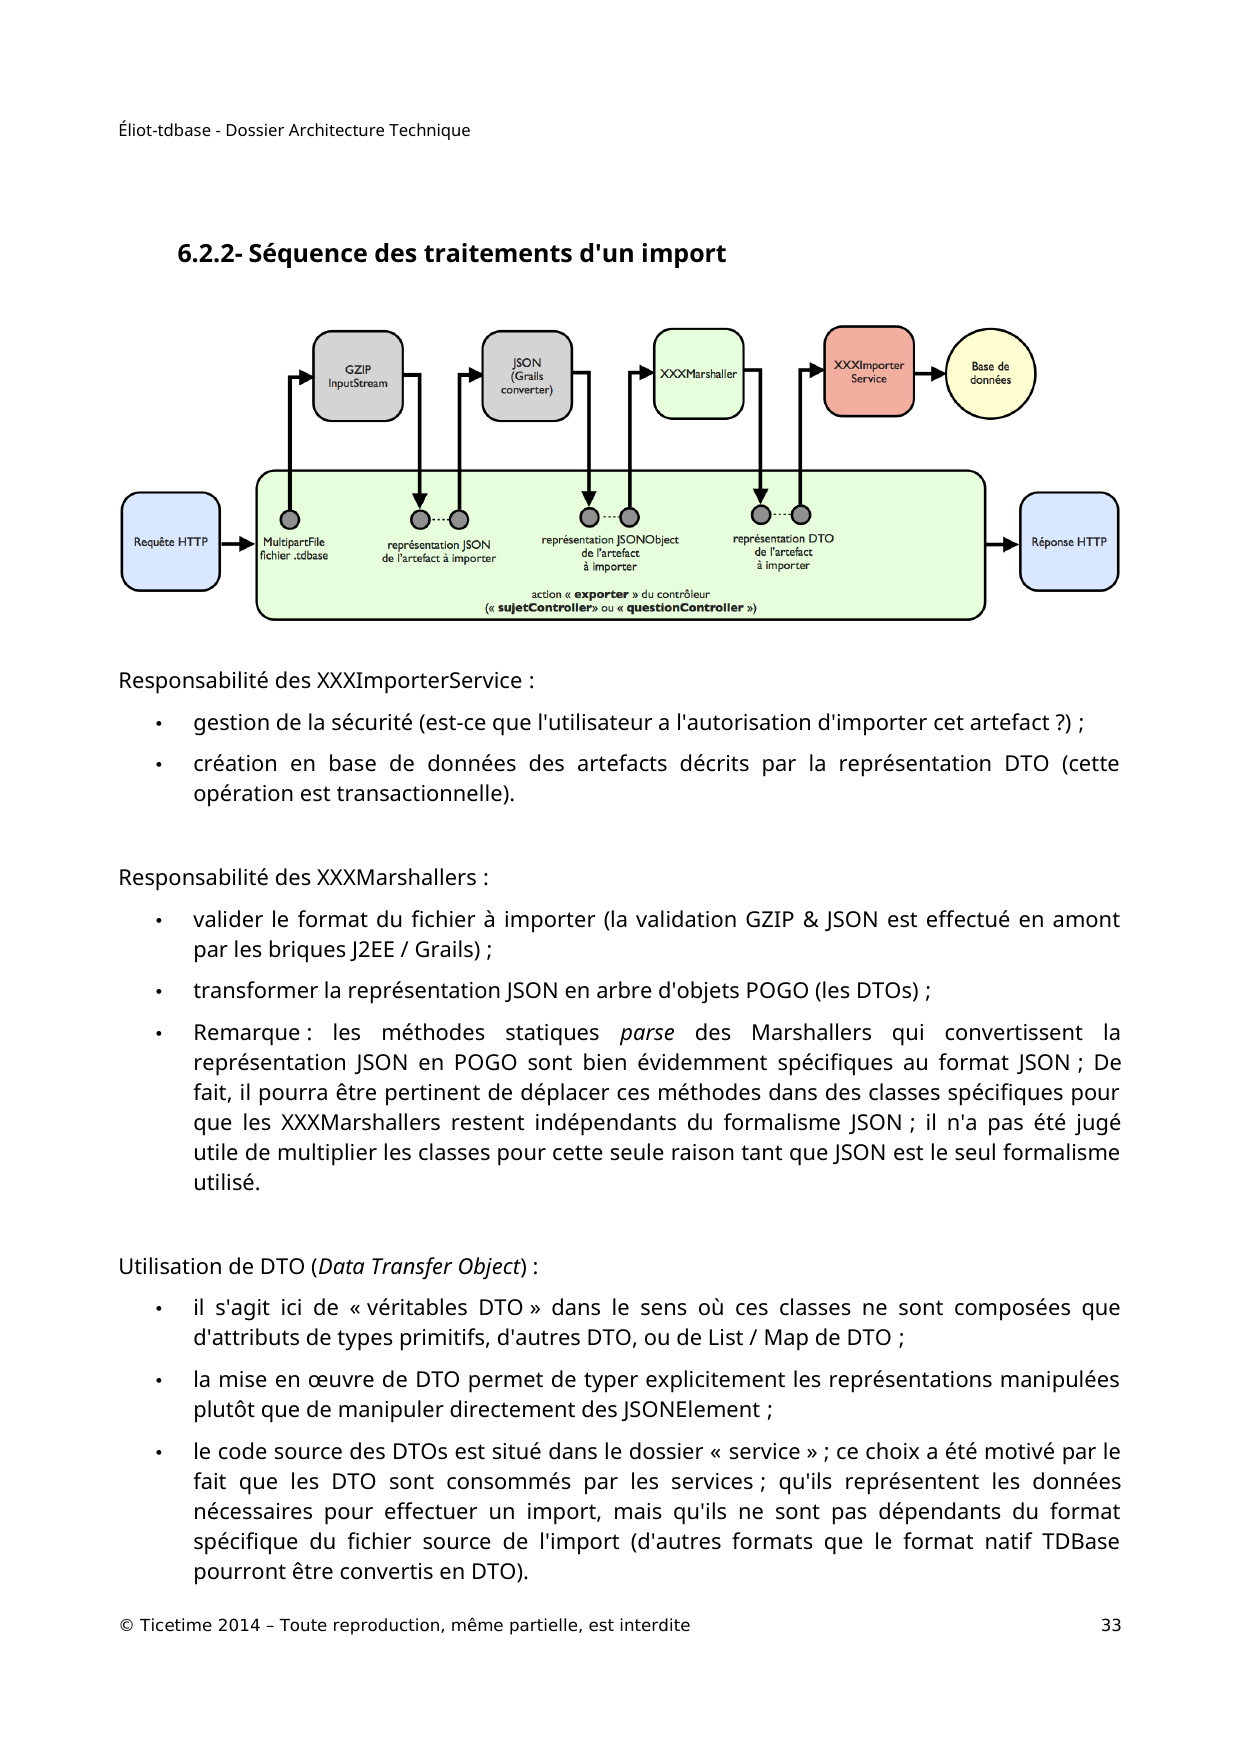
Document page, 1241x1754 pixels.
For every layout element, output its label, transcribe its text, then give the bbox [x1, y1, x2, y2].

text Utilisation de DTO (Data Transfer Object) : [118, 1251, 1122, 1281]
list transformer la représentation JSON en arbre d'objets POGO (les DTOs) ; [156, 975, 1122, 1005]
list gestion de la sécurité (est-ce que l'utilisateur a l'autorisation d'importer cet artefact ?) ; [156, 706, 1122, 736]
subtitle Séquence des traitements d'un import [118, 236, 1122, 270]
list Remarque : les méthodes statiques parse des Marshallers qui convertissent la représentation JSON en POGO sont bien évidemment spécifiques au format JSON ; De fait, il pourra être pertinent de déplacer ces méthodes dans des classes spécifiques pour que les XXXMarshallers restent indépendants du formalisme JSON ; il n'a pas été jugé utile de multiplier les classes pour cette seule raison tant que JSON est le seul formalisme utilisé. [156, 1017, 1122, 1197]
list la mise en œuvre de DTO permet de typer explicitement les représentations manipulées plutôt que de manipuler directement des JSONElement ; [156, 1364, 1122, 1424]
picture [118, 323, 1122, 623]
list il s'agit ici de « véritables DTO » dans le sens où ces classes ne sont composées que d'attributs de types primitifs, d'autres DTO, ou de List / Map de DTO ; [156, 1292, 1122, 1352]
list valider le format du fichier à importer (la validation GZIP & JSON est effectué en amont par les briques J2EE / Grails) ; [156, 903, 1122, 963]
list création en base de données des artefacts décrits par la représentation DTO (cette opération est transactionnelle). [156, 748, 1122, 808]
text Responsabilité des XXXImporterService : [118, 664, 1122, 694]
list le code source des DTOs est situé dans le dossier « service » ; ce choix a été motivé par le fait que les DTO sont consommés par les services ; qu'ils représentent les données nécessaires pour effectuer un import, mais qu'ils ne sont pas dépendants du format spécifique du fichier source de l'import (d'autres formats que le format natif TDBase pourront être convertis en DTO). [156, 1436, 1122, 1586]
text Responsabilité des XXXMarshallers : [118, 862, 1122, 892]
